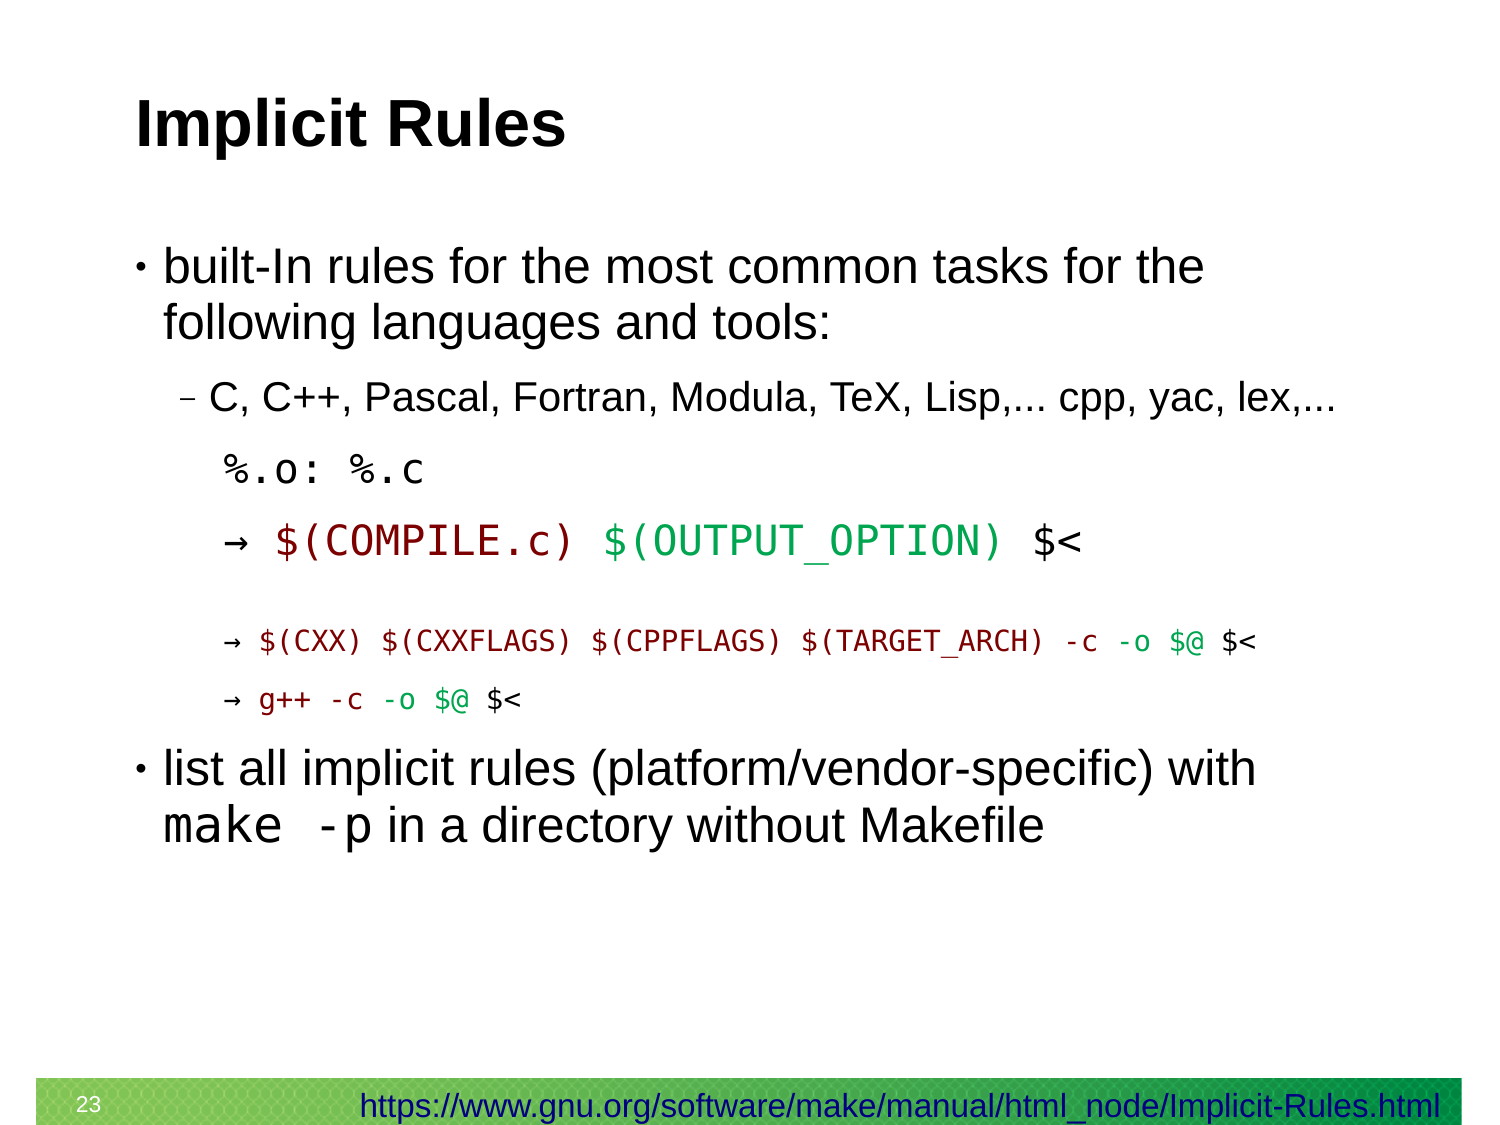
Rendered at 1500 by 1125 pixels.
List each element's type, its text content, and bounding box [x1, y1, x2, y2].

list built-In rules for the most common tasks for the following languages and tools: C, C++, Pascal, Fortran, Modula, TeX, Lisp,... cpp, yac, lex,... %.o: %.c → $(COMPILE.c) $(OUTPUT_OPTION) $< → $(CXX) $(CXXFLAGS) $(CPPFLAGS) $(TARGET_ARCH) -c -o $@ $< → g++ -c -o $@ $< list all implicit rules (platform/vendor-specific) with make -p in a directory without Makefile [135, 238, 1372, 982]
title Implicit Rules [135, 41, 1372, 204]
text_box https://www.gnu.org/software/make/manual/html_node/Implicit-Rules.html [345, 1080, 1458, 1125]
picture [36, 1078, 1462, 1125]
